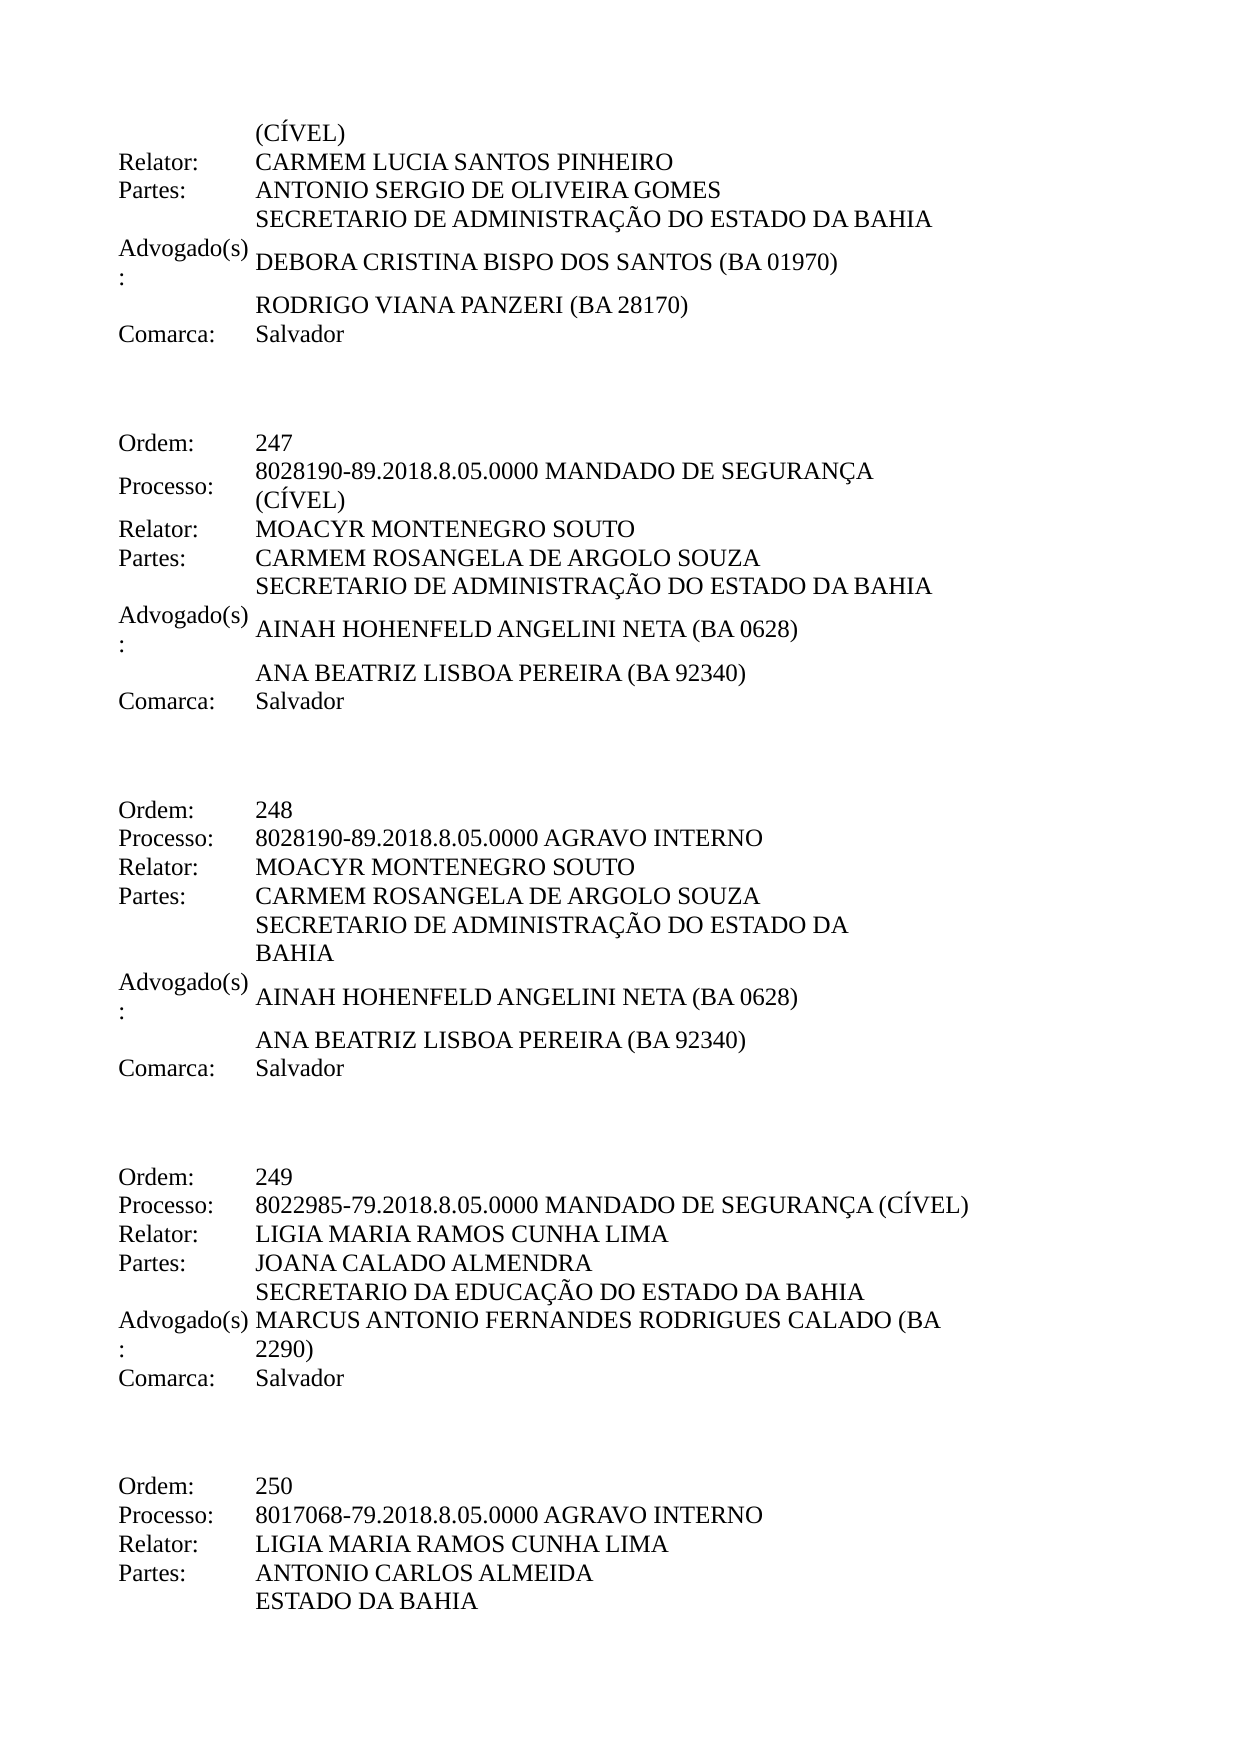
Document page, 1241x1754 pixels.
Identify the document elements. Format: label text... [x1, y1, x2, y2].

table_cell [118, 1586, 255, 1615]
table_cell ESTADO DA BAHIA [255, 1586, 849, 1615]
table_cell [118, 1277, 255, 1306]
table_cell 8028190-89.2018.8.05.0000 AGRAVO INTERNO [255, 824, 932, 852]
table_header Ordem: [118, 1162, 255, 1191]
table_cell ANA BEATRIZ LISBOA PEREIRA (BA 92340) [255, 1025, 932, 1053]
table_cell [118, 118, 255, 147]
table_cell AINAH HOHENFELD ANGELINI NETA (BA 0628) [255, 967, 932, 1025]
table_cell [118, 658, 255, 686]
table_cell [118, 910, 255, 967]
table_cell [118, 204, 255, 233]
table_cell MOACYR MONTENEGRO SOUTO [255, 514, 969, 543]
table_header 247 [255, 428, 969, 456]
table_cell LIGIA MARIA RAMOS CUNHA LIMA [255, 1529, 849, 1558]
table_header Ordem: [118, 1471, 255, 1500]
table_cell Relator: [118, 852, 255, 881]
table_cell Salvador [255, 1054, 932, 1082]
table_cell SECRETARIO DE ADMINISTRAÇÃO DO ESTADO DA BAHIA [255, 571, 969, 600]
table_cell ANTONIO SERGIO DE OLIVEIRA GOMES [255, 176, 969, 204]
table_cell CARMEM ROSANGELA DE ARGOLO SOUZA [255, 543, 969, 571]
table_cell (CÍVEL) [255, 118, 969, 147]
table_cell [118, 571, 255, 600]
table_cell CARMEM LUCIA SANTOS PINHEIRO [255, 147, 969, 176]
table_cell Relator: [118, 147, 255, 176]
table_cell Salvador [255, 319, 969, 348]
table_cell SECRETARIO DE ADMINISTRAÇÃO DO ESTADO DA BAHIA [255, 204, 969, 233]
table_cell Advogado(s): [118, 1306, 255, 1363]
table_cell Salvador [255, 686, 969, 715]
table_header Ordem: [118, 795, 255, 823]
table_cell Partes: [118, 1248, 255, 1277]
table_cell MARCUS ANTONIO FERNANDES RODRIGUES CALADO (BA 2290) [255, 1306, 1004, 1363]
table_cell AINAH HOHENFELD ANGELINI NETA (BA 0628) [255, 600, 969, 658]
table_cell SECRETARIO DE ADMINISTRAÇÃO DO ESTADO DA BAHIA [255, 910, 932, 967]
table_cell JOANA CALADO ALMENDRA [255, 1248, 1004, 1277]
table_cell LIGIA MARIA RAMOS CUNHA LIMA [255, 1219, 1004, 1248]
table_cell Processo: [118, 456, 255, 514]
table_cell Partes: [118, 881, 255, 910]
table_cell Comarca: [118, 686, 255, 715]
table_cell Comarca: [118, 1054, 255, 1082]
table_cell Partes: [118, 1558, 255, 1586]
table_cell ANA BEATRIZ LISBOA PEREIRA (BA 92340) [255, 658, 969, 686]
table_cell Relator: [118, 1219, 255, 1248]
table_cell 8028190-89.2018.8.05.0000 MANDADO DE SEGURANÇA (CÍVEL) [255, 456, 969, 514]
table_cell Partes: [118, 543, 255, 571]
table_cell Comarca: [118, 319, 255, 348]
table_cell RODRIGO VIANA PANZERI (BA 28170) [255, 291, 969, 319]
table_header Ordem: [118, 428, 255, 456]
table_cell Processo: [118, 824, 255, 852]
table_cell Comarca: [118, 1363, 255, 1392]
table_cell Advogado(s): [118, 967, 255, 1025]
table_cell Relator: [118, 1529, 255, 1558]
table_cell Processo: [118, 1500, 255, 1529]
table_cell ANTONIO CARLOS ALMEIDA [255, 1558, 849, 1586]
table_header 250 [255, 1471, 849, 1500]
table_header 248 [255, 795, 932, 823]
table_cell SECRETARIO DA EDUCAÇÃO DO ESTADO DA BAHIA [255, 1277, 1004, 1306]
table_cell Relator: [118, 514, 255, 543]
table_cell MOACYR MONTENEGRO SOUTO [255, 852, 932, 881]
table_cell Partes: [118, 176, 255, 204]
table_cell 8022985-79.2018.8.05.0000 MANDADO DE SEGURANÇA (CÍVEL) [255, 1191, 1004, 1219]
table_cell [118, 1025, 255, 1053]
table_cell Advogado(s): [118, 233, 255, 291]
table_cell Advogado(s): [118, 600, 255, 658]
table_cell Processo: [118, 1191, 255, 1219]
table_cell [118, 291, 255, 319]
table_cell Salvador [255, 1363, 1004, 1392]
table_header 249 [255, 1162, 1004, 1191]
table_cell DEBORA CRISTINA BISPO DOS SANTOS (BA 01970) [255, 233, 969, 291]
table_cell 8017068-79.2018.8.05.0000 AGRAVO INTERNO [255, 1500, 849, 1529]
table_cell CARMEM ROSANGELA DE ARGOLO SOUZA [255, 881, 932, 910]
